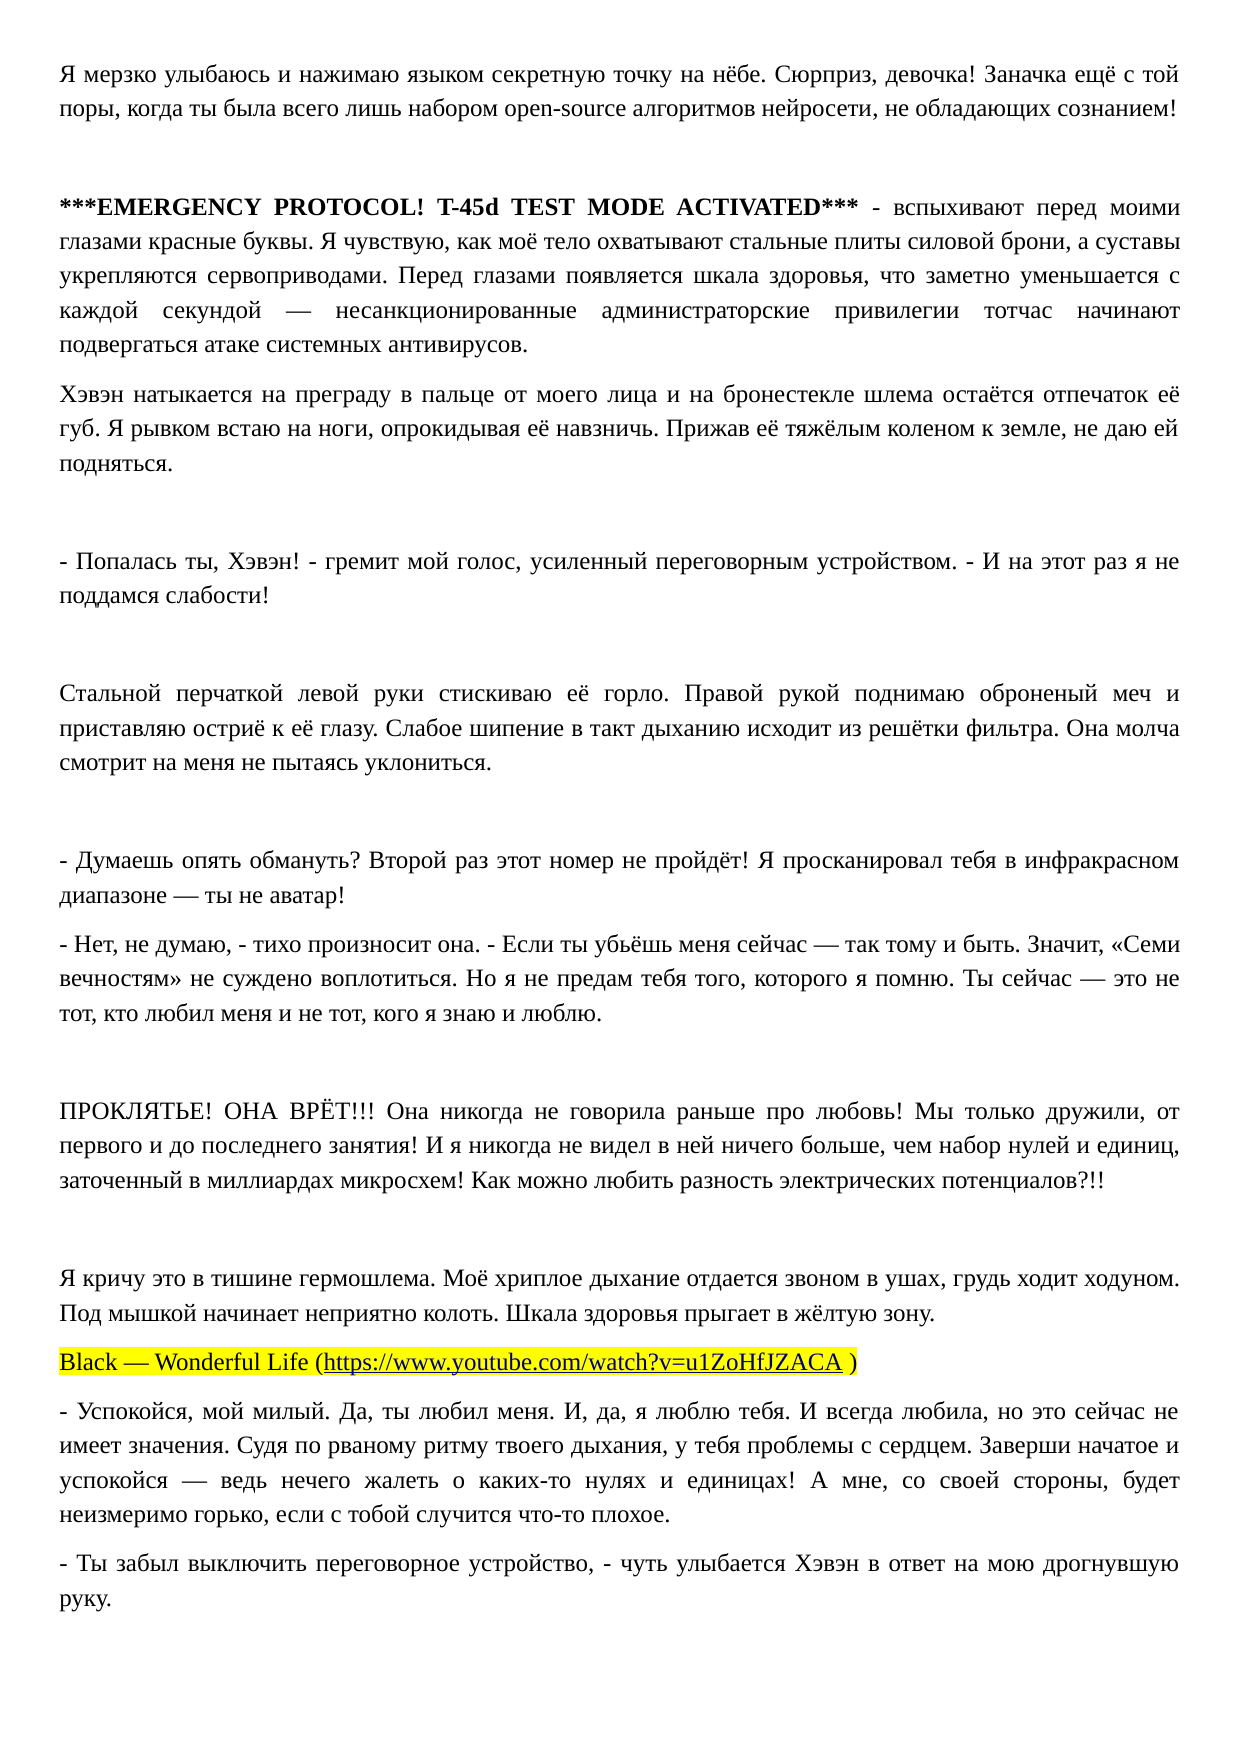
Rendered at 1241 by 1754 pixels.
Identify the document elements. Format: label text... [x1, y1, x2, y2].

text ***EMERGENCY PROTOCOL! T-45d TEST MODE ACTIVATED*** - вспыхивают перед моими глазами красные буквы. Я чувствую, как моё тело охватывают стальные плиты силовой брони, а суставы укрепляются сервоприводами. Перед глазами появляется шкала здоровья, что заметно уменьшается с каждой секундой — несанкционированные администраторские привилегии тотчас начинают подвергаться атаке системных антивирусов. [59, 192, 1181, 358]
text - Нет, не думаю, - тихо произносит она. - Если ты убьёшь меня сейчас — так тому и быть. Значит, «Семи вечностям» не суждено воплотиться. Но я не предам тебя того, которого я помню. Ты сейчас — это не тот, кто любил меня и не тот, кого я знаю и люблю. [59, 929, 1181, 1027]
text ПРОКЛЯТЬЕ! ОНА ВРЁТ!!! Она никогда не говорила раньше про любовь! Мы только дружили, от первого и до последнего занятия! И я никогда не видел в ней ничего больше, чем набор нулей и единиц, заточенный в миллиардах микросхем! Как можно любить разность электрических потенциалов?!! [59, 1096, 1181, 1194]
text Я кричу это в тишине гермошлема. Моё хриплое дыхание отдается звоном в ушах, грудь ходит ходуном. Под мышкой начинает неприятно колоть. Шкала здоровья прыгает в жёлтую зону. [59, 1263, 1181, 1326]
text Я мерзко улыбаюсь и нажимаю языком секретную точку на нёбе. Сюрприз, девочка! Заначка ещё с той поры, когда ты была всего лишь набором open-source алгоритмов нейросети, не обладающих сознанием! [59, 59, 1181, 122]
text Стальной перчаткой левой руки стискиваю её горло. Правой рукой поднимаю оброненый меч и приставляю остриё к её глазу. Слабое шипение в такт дыханию исходит из решётки фильтра. Она молча смотрит на меня не пытаясь уклониться. [59, 678, 1181, 776]
text - Ты забыл выключить переговорное устройство, - чуть улыбается Хэвэн в ответ на мою дрогнувшую руку. [59, 1548, 1181, 1611]
text Хэвэн натыкается на преграду в пальце от моего лица и на бронестекле шлема остаётся отпечаток её губ. Я рывком встаю на ноги, опрокидывая её навзничь. Прижав её тяжёлым коленом к земле, не даю ей подняться. [59, 379, 1181, 476]
text - Попалась ты, Хэвэн! - гремит мой голос, усиленный переговорным устройством. - И на этот раз я не поддамся слабости! [59, 546, 1181, 609]
text - Думаешь опять обмануть? Второй раз этот номер не пройдёт! Я просканировал тебя в инфракрасном диапазоне — ты не аватар! [59, 845, 1181, 909]
text - Успокойся, мой милый. Да, ты любил меня. И, да, я люблю тебя. И всегда любила, но это сейчас не имеет значения. Судя по рваному ритму твоего дыхания, у тебя проблемы с сердцем. Заверши начатое и успокойся — ведь нечего жалеть о каких-то нулях и единицах! А мне, со своей стороны, будет неизмеримо горько, если с тобой случится что-то плохое. [59, 1396, 1181, 1528]
text Black — Wonderful Life (https://www.youtube.com/watch?v=u1ZoHfJZACA ) [59, 1347, 1181, 1375]
